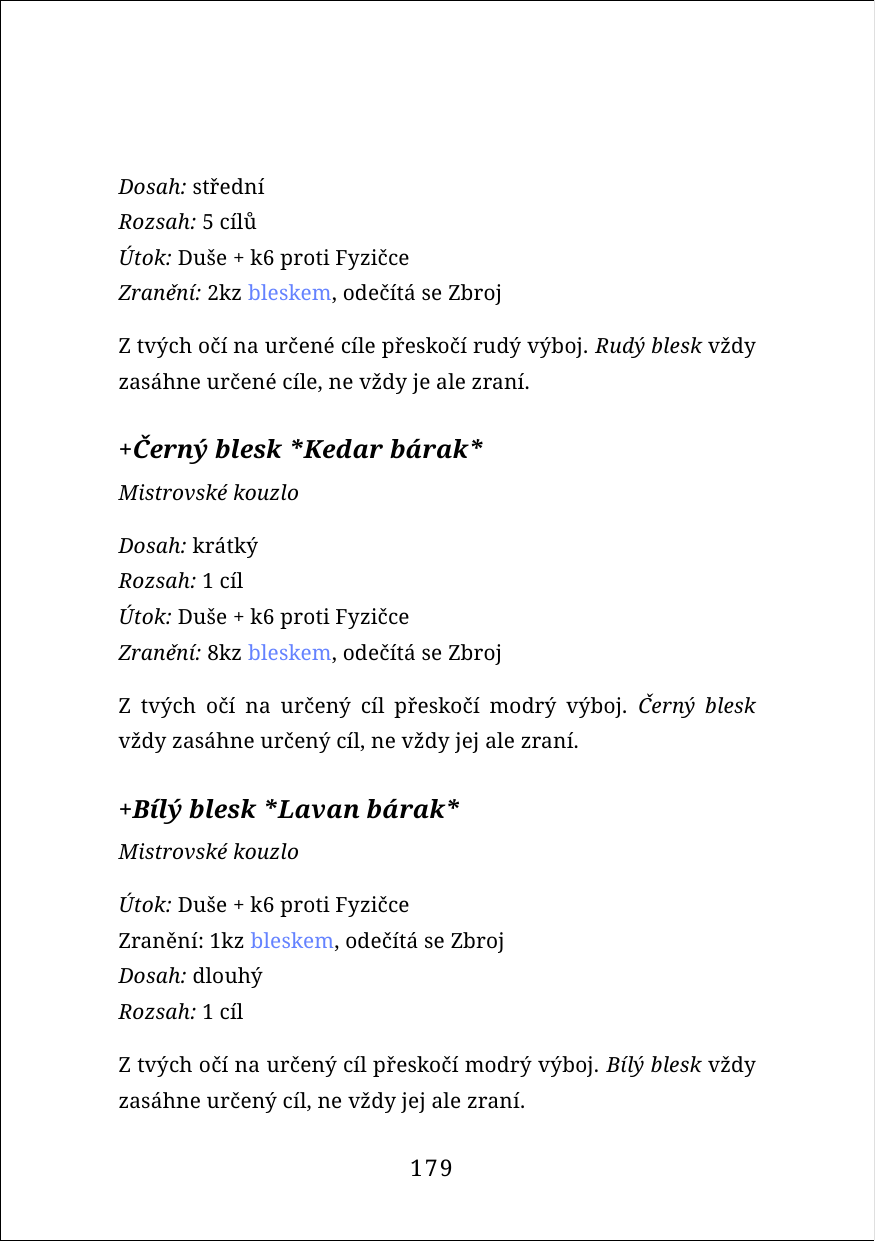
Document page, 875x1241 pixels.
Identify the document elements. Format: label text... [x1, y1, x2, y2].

text Dosah: střední Rozsah: 5 cílů Útok: Duše + k6 proti Fyzičce Zranění: 2kz bleskem, odečítá se Zbroj [118, 172, 756, 307]
text Útok: Duše + k6 proti Fyzičce Zranění: 1kz bleskem, odečítá se Zbroj Dosah: dlouhý Rozsah: 1 cíl [118, 891, 756, 1026]
subtitle +Bílý blesk *Lavan bárak* [118, 791, 756, 826]
text Dosah: krátký Rozsah: 1 cíl Útok: Duše + k6 proti Fyzičce Zranění: 8kz bleskem, odečítá se Zbroj [118, 531, 756, 666]
text Z tvých očí na určené cíle přeskočí rudý výboj. Rudý blesk vždy zasáhne určené cíle, ne vždy je ale zraní. [118, 332, 756, 396]
text Mistrovské kouzlo [118, 837, 756, 866]
text Z tvých očí na určený cíl přeskočí modrý výboj. Bílý blesk vždy zasáhne určený cíl, ne vždy jej ale zraní. [118, 1050, 756, 1114]
subtitle +Černý blesk *Kedar bárak* [118, 432, 756, 466]
text Z tvých očí na určený cíl přeskočí modrý výboj. Černý blesk vždy zasáhne určený cíl, ne vždy jej ale zraní. [118, 691, 756, 755]
text Mistrovské kouzlo [118, 478, 756, 506]
